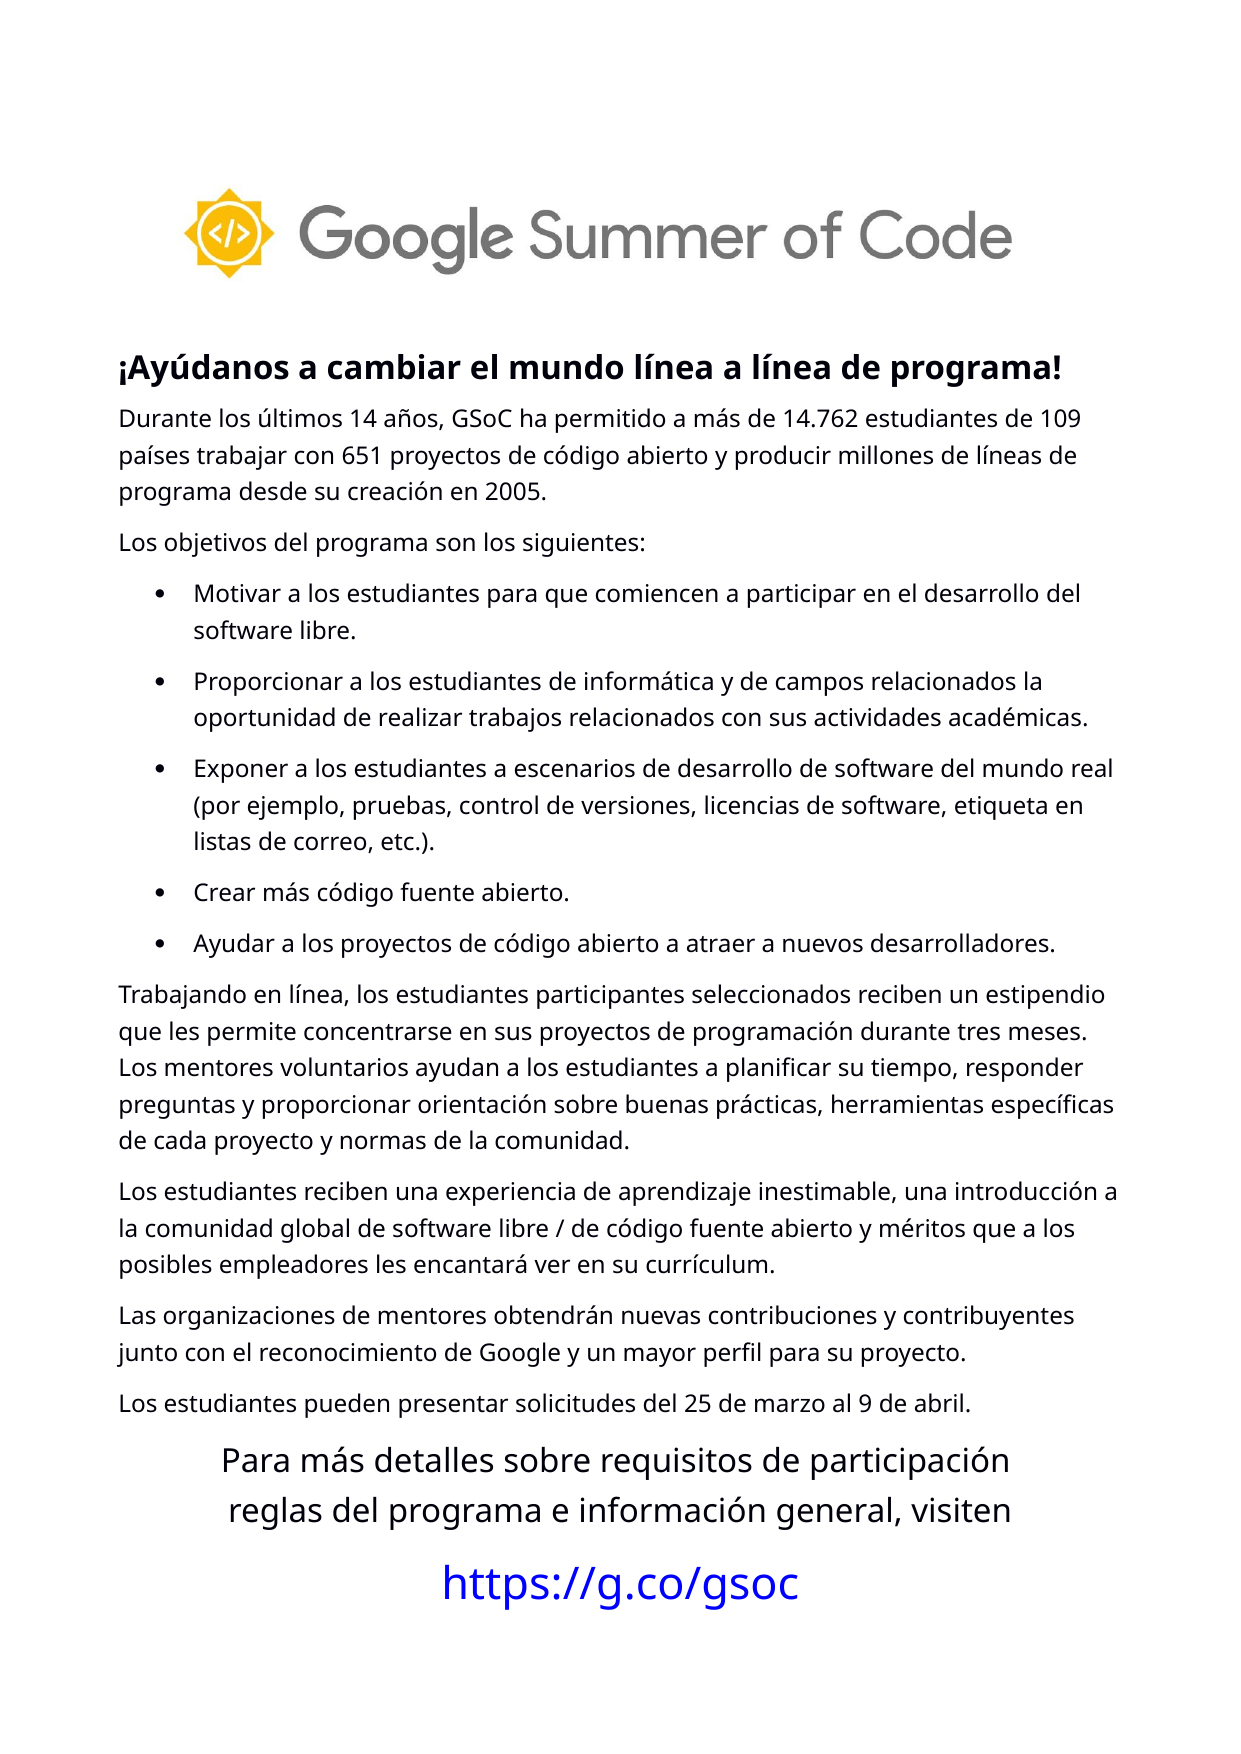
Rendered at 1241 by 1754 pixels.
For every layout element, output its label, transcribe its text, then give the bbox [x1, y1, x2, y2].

text Los objetivos del programa son los siguientes: [118, 526, 1122, 559]
text Durante los últimos 14 años, GSoC ha permitido a más de 14.762 estudiantes de 109 países trabajar con 651 proyectos de código abierto y producir millones de líneas de programa desde su creación en 2005. [118, 402, 1122, 508]
picture [118, 118, 1078, 348]
list Exponer a los estudiantes a escenarios de desarrollo de software del mundo real (por ejemplo, pruebas, control de versiones, licencias de software, etiqueta en listas de correo, etc.). [156, 752, 1122, 858]
list Proporcionar a los estudiantes de informática y de campos relacionados la oportunidad de realizar trabajos relacionados con sus actividades académicas. [156, 664, 1122, 734]
text Para más detalles sobre requisitos de participación reglas del programa e información general, visiten [118, 1437, 1122, 1532]
text Las organizaciones de mentores obtendrán nuevas contribuciones y contribuyentes junto con el reconocimiento de Google y un mayor perfil para su proyecto. [118, 1299, 1122, 1368]
text Los estudiantes reciben una experiencia de aprendizaje inestimable, una introducción a la comunidad global de software libre / de código fuente abierto y méritos que a los posibles empleadores les encantará ver en su currículum. [118, 1175, 1122, 1281]
text Trabajando en línea, los estudiantes participantes seleccionados reciben un estipendio que les permite concentrarse en sus proyectos de programación durante tres meses. Los mentores voluntarios ayudan a los estudiantes a planificar su tiempo, responder preguntas y proporcionar orientación sobre buenas prácticas, herramientas específicas de cada proyecto y normas de la comunidad. [118, 978, 1122, 1157]
list Motivar a los estudiantes para que comiencen a participar en el desarrollo del software libre. [156, 577, 1122, 646]
text Los estudiantes pueden presentar solicitudes del 25 de marzo al 9 de abril. [118, 1386, 1122, 1419]
subtitle ¡Ayúdanos a cambiar el mundo línea a línea de programa! [118, 344, 1122, 389]
list Crear más código fuente abierto. [156, 876, 1122, 909]
list Ayudar a los proyectos de código abierto a atraer a nuevos desarrolladores. [156, 927, 1122, 960]
text https://g.co/gsoc [118, 1551, 1122, 1612]
